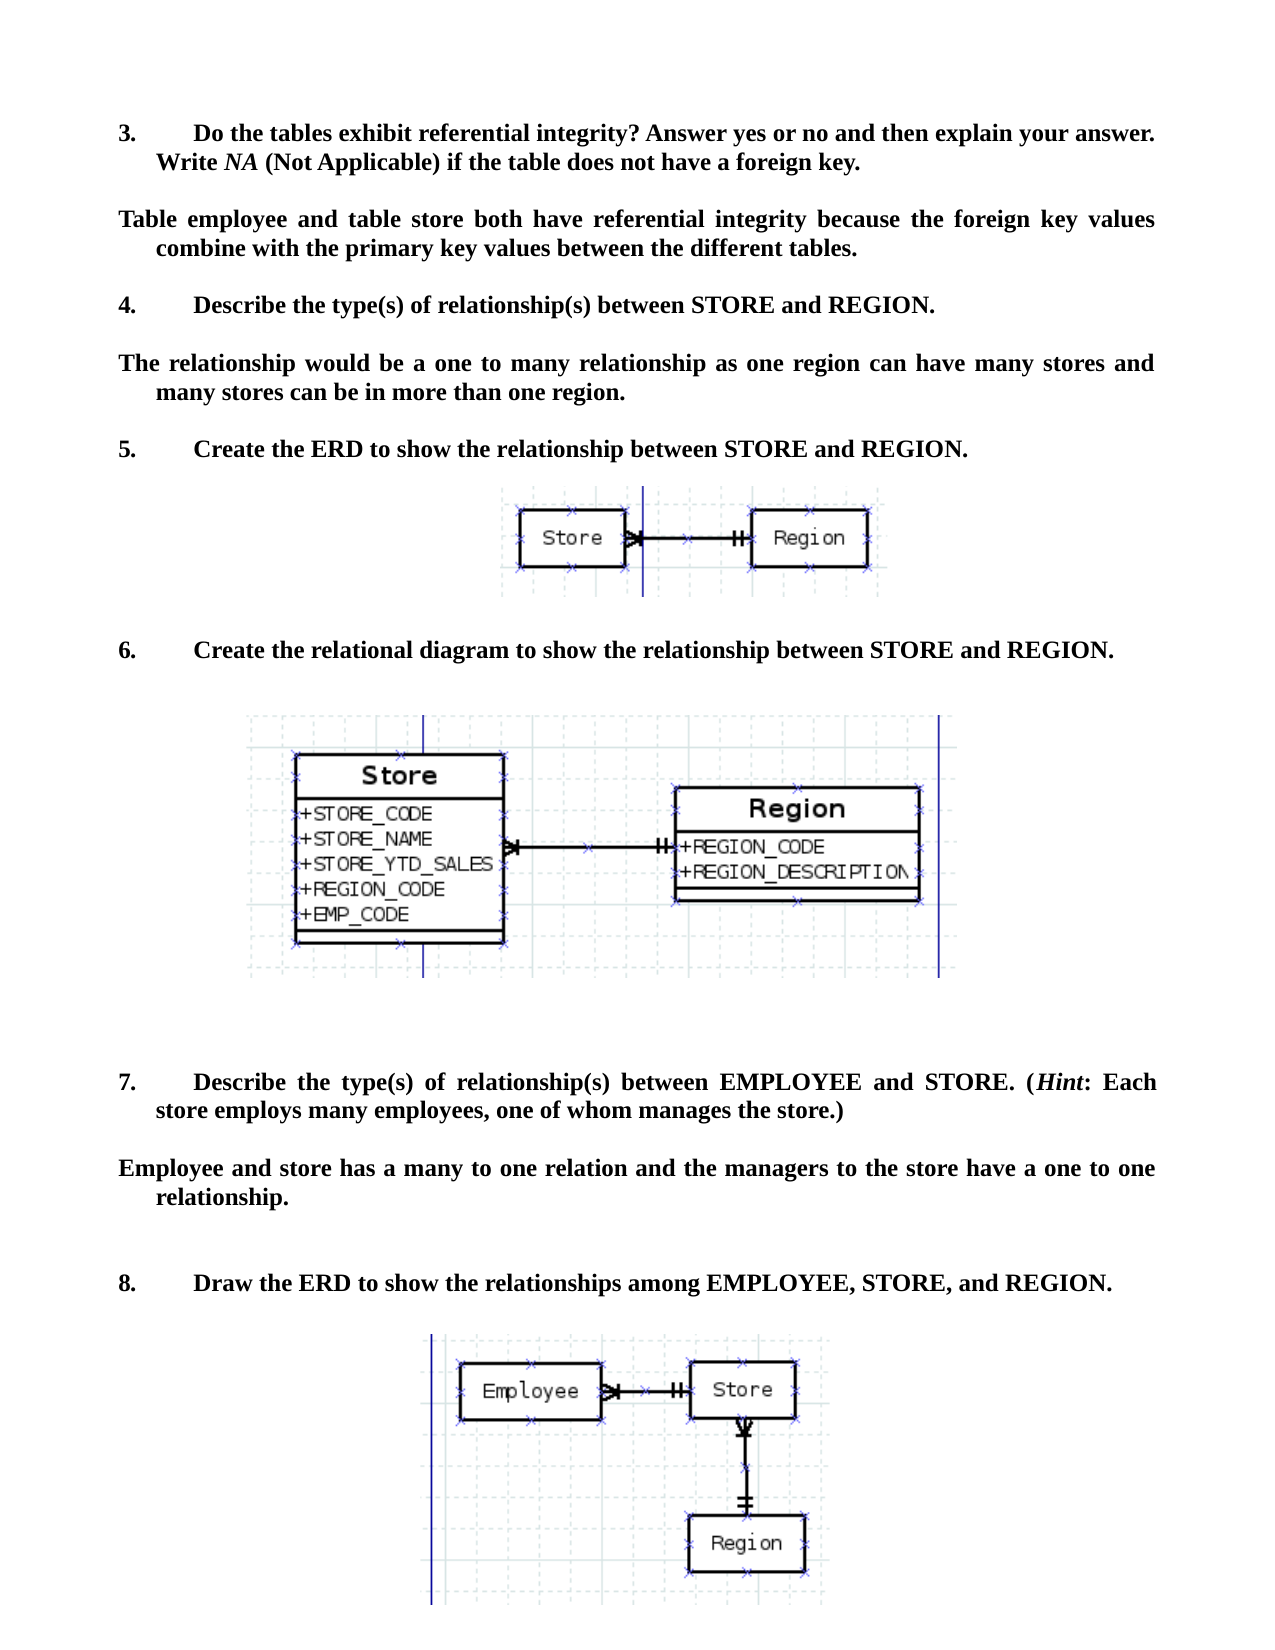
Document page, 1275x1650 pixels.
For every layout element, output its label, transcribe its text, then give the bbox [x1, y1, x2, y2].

picture [420, 1334, 830, 1605]
list Describe the type(s) of relationship(s) between EMPLOYEE and STORE. (Hint: Each store employs many employees, one of whom manages the store.) [118, 1067, 1157, 1124]
picture [246, 715, 957, 978]
list Do the tables exhibit referential integrity? Answer yes or no and then explain your answer. Write NA (Not Applicable) if the table does not have a foreign key. [118, 118, 1157, 176]
list Create the ERD to show the relationship between STORE and REGION. [118, 434, 1157, 463]
picture [500, 486, 888, 597]
text The relationship would be a one to many relationship as one region can have many stores and many stores can be in more than one region. [118, 348, 1157, 406]
list Draw the ERD to show the relationships among EMPLOYEE, STORE, and REGION. [118, 1268, 1157, 1297]
text Table employee and table store both have referential integrity because the foreign key values combine with the primary key values between the different tables. [118, 204, 1157, 262]
list Describe the type(s) of relationship(s) between STORE and REGION. [118, 291, 1157, 319]
text Employee and store has a many to one relation and the managers to the store have a one to one relationship. [118, 1153, 1157, 1211]
list Create the relational diagram to show the relationship between STORE and REGION. [118, 636, 1157, 664]
